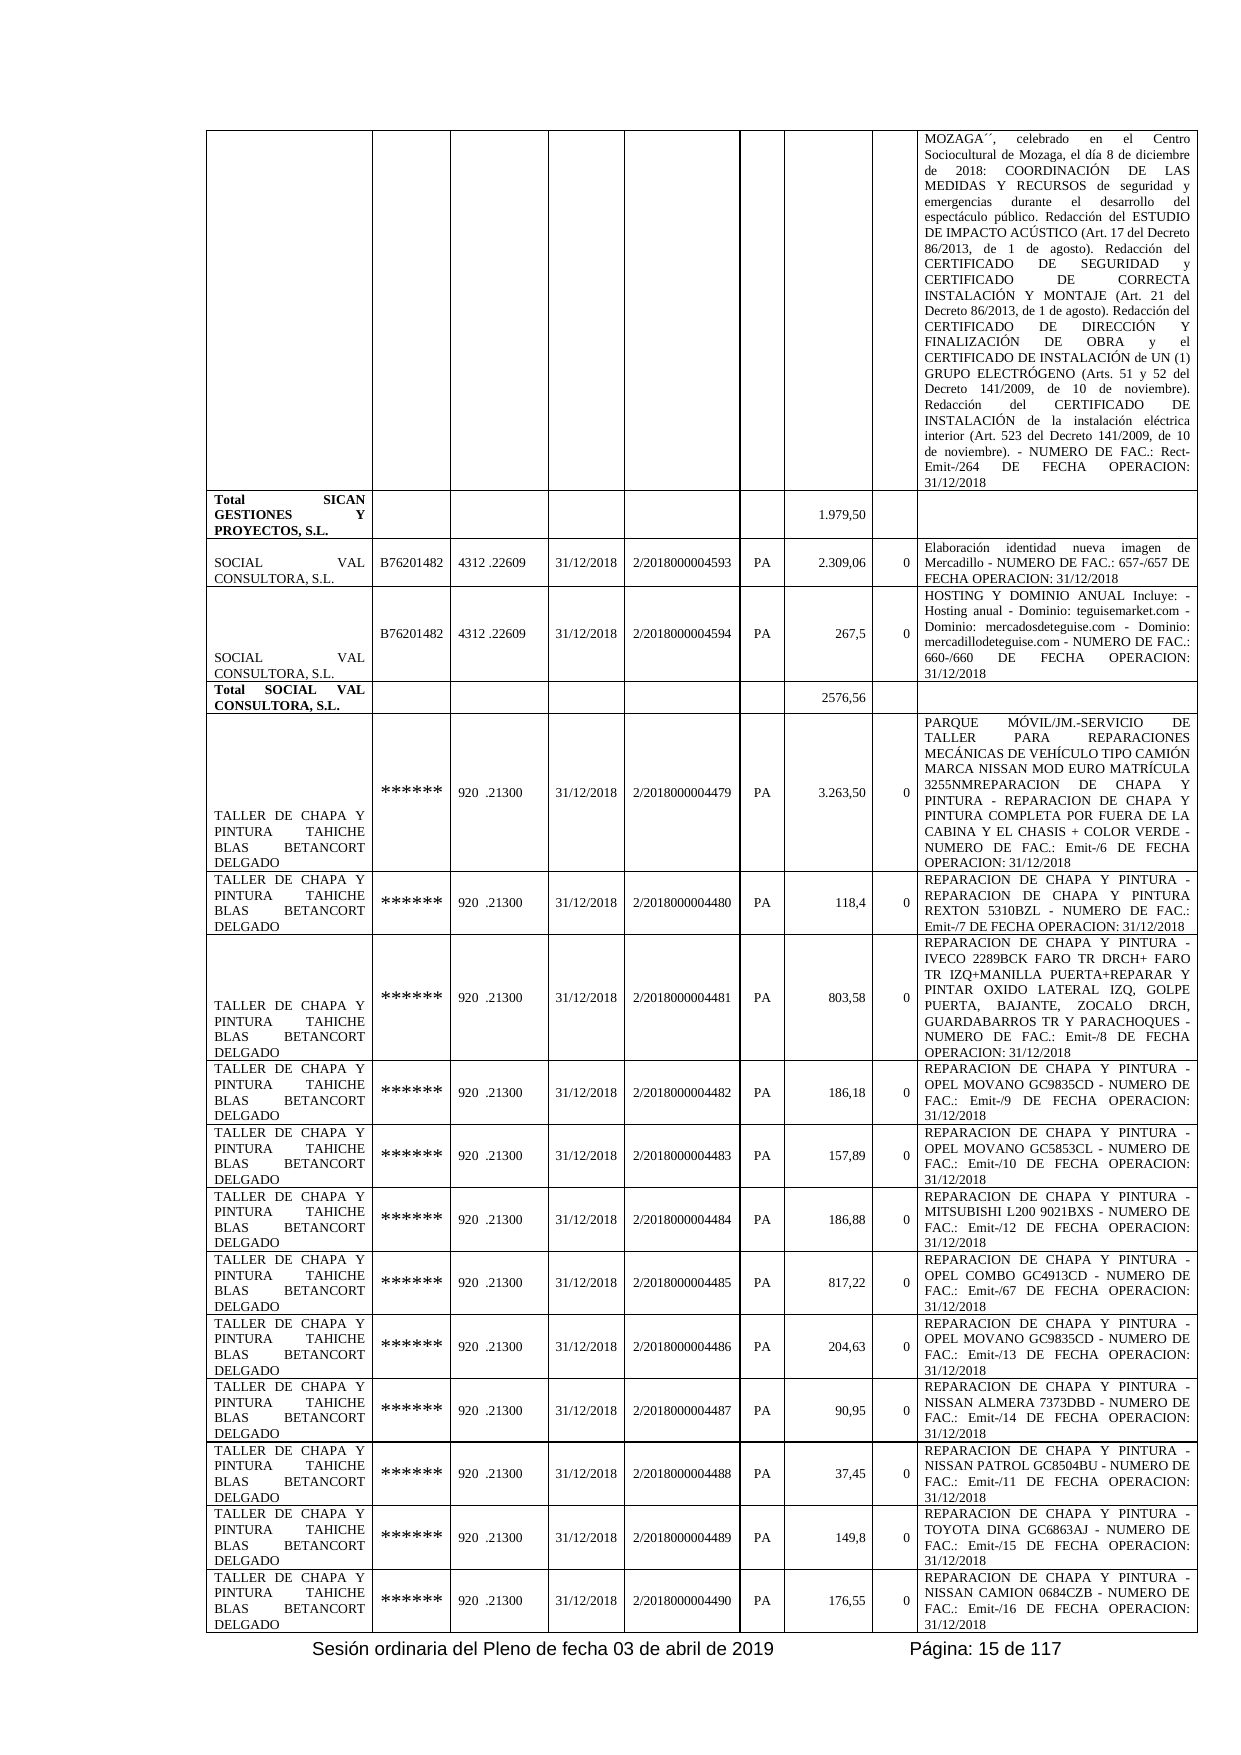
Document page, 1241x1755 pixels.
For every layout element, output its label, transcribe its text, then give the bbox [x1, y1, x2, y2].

table_cell PA [741, 1061, 784, 1124]
table_cell 920 .21300 [451, 1506, 548, 1568]
table_cell 118,4 [785, 872, 872, 934]
table_cell TALLER DE CHAPA Y PINTURA TAHICHE BLAS BETANCORT DELGADO [207, 1506, 372, 1568]
table_cell PA [741, 1379, 784, 1441]
table_cell 0 [873, 1570, 917, 1632]
table_cell REPARACION DE CHAPA Y PINTURA - TOYOTA DINA GC6863AJ - NUMERO DE FAC.: Emit-/15 DE FECHA OPERACION: 31/12/2018 [918, 1506, 1197, 1568]
table_cell 31/12/2018 [549, 714, 624, 871]
table_cell ****** [373, 1188, 450, 1251]
table_cell 920 .21300 [451, 714, 548, 871]
table_cell 31/12/2018 [549, 1570, 624, 1632]
table_cell 31/12/2018 [549, 539, 624, 586]
table_cell 2576,56 [785, 682, 872, 713]
table_cell TALLER DE CHAPA Y PINTURA TAHICHE BLAS BETANCORT DELGADO [207, 1379, 372, 1441]
table_cell 2/2018000004481 [625, 935, 739, 1060]
table_cell 920 .21300 [451, 1379, 548, 1441]
table_cell 186,18 [785, 1061, 872, 1124]
table_cell 31/12/2018 [549, 587, 624, 681]
table_cell 2/2018000004484 [625, 1188, 739, 1251]
table_cell ****** [373, 1506, 450, 1568]
table_cell PA [741, 935, 784, 1060]
table_cell 920 .21300 [451, 1570, 548, 1632]
table_cell 31/12/2018 [549, 1188, 624, 1251]
table_cell 0 [873, 872, 917, 934]
table_cell TALLER DE CHAPA Y PINTURA TAHICHE BLAS BETANCORT DELGADO [207, 1570, 372, 1632]
table_cell 149,8 [785, 1506, 872, 1568]
table_cell TALLER DE CHAPA Y PINTURA TAHICHE BLAS BETANCORT DELGADO [207, 1443, 372, 1505]
table_cell TALLER DE CHAPA Y PINTURA TAHICHE BLAS BETANCORT DELGADO [207, 1315, 372, 1378]
table_cell 267,5 [785, 587, 872, 681]
table_cell 31/12/2018 [549, 872, 624, 934]
table_cell [918, 682, 1197, 713]
table_cell 31/12/2018 [549, 1506, 624, 1568]
table_cell [873, 131, 917, 490]
table_cell 2/2018000004594 [625, 587, 739, 681]
table_cell TALLER DE CHAPA Y PINTURA TAHICHE BLAS BETANCORT DELGADO [207, 1061, 372, 1124]
table_cell 920 .21300 [451, 1315, 548, 1378]
table_cell 0 [873, 1379, 917, 1441]
table_cell PARQUE MÓVIL/JM.-SERVICIO DE TALLER PARA REPARACIONES MECÁNICAS DE VEHÍCULO TIPO CAMIÓN MARCA NISSAN MOD EURO MATRÍCULA 3255NMREPARACION DE CHAPA Y PINTURA - REPARACION DE CHAPA Y PINTURA COMPLETA POR FUERA DE LA CABINA Y EL CHASIS + COLOR VERDE - NUMERO DE FAC.: Emit-/6 DE FECHA OPERACION: 31/12/2018 [918, 714, 1197, 871]
table_cell ****** [373, 935, 450, 1060]
table_cell 920 .21300 [451, 935, 548, 1060]
table_cell 920 .21300 [451, 1252, 548, 1314]
table_cell SOCIAL VAL CONSULTORA, S.L. [207, 539, 372, 586]
table_cell 2/2018000004490 [625, 1570, 739, 1632]
table_cell 176,55 [785, 1570, 872, 1632]
table_cell 2/2018000004489 [625, 1506, 739, 1568]
table_cell [625, 491, 739, 538]
table_cell HOSTING Y DOMINIO ANUAL Incluye: - Hosting anual - Dominio: teguisemarket.com - Dominio: mercadosdeteguise.com - Dominio: mercadillodeteguise.com - NUMERO DE FAC.: 660-/660 DE FECHA OPERACION: 31/12/2018 [918, 587, 1197, 681]
table_cell 2/2018000004479 [625, 714, 739, 871]
table_cell [549, 682, 624, 713]
table_cell 0 [873, 714, 917, 871]
table_cell REPARACION DE CHAPA Y PINTURA - NISSAN ALMERA 7373DBD - NUMERO DE FAC.: Emit-/14 DE FECHA OPERACION: 31/12/2018 [918, 1379, 1197, 1441]
table_cell [741, 682, 784, 713]
table_cell PA [741, 1188, 784, 1251]
table_cell 0 [873, 587, 917, 681]
table_cell TALLER DE CHAPA Y PINTURA TAHICHE BLAS BETANCORT DELGADO [207, 1188, 372, 1251]
table_cell 2/2018000004482 [625, 1061, 739, 1124]
table_cell TALLER DE CHAPA Y PINTURA TAHICHE BLAS BETANCORT DELGADO [207, 1125, 372, 1187]
table_cell [373, 682, 450, 713]
table_cell 920 .21300 [451, 1061, 548, 1124]
table_cell REPARACION DE CHAPA Y PINTURA - NISSAN PATROL GC8504BU - NUMERO DE FAC.: Emit-/11 DE FECHA OPERACION: 31/12/2018 [918, 1443, 1197, 1505]
table_cell 31/12/2018 [549, 1125, 624, 1187]
table_cell 2/2018000004485 [625, 1252, 739, 1314]
table_cell 31/12/2018 [549, 1379, 624, 1441]
table_cell 31/12/2018 [549, 1315, 624, 1378]
table_cell Elaboración identidad nueva imagen de Mercadillo - NUMERO DE FAC.: 657-/657 DE FECHA OPERACION: 31/12/2018 [918, 539, 1197, 586]
table_cell 0 [873, 1252, 917, 1314]
table_cell [549, 491, 624, 538]
table_cell TALLER DE CHAPA Y PINTURA TAHICHE BLAS BETANCORT DELGADO [207, 1252, 372, 1314]
table_cell 0 [873, 935, 917, 1060]
table_cell [451, 131, 548, 490]
table_cell REPARACION DE CHAPA Y PINTURA - MITSUBISHI L200 9021BXS - NUMERO DE FAC.: Emit-/12 DE FECHA OPERACION: 31/12/2018 [918, 1188, 1197, 1251]
table_cell 920 .21300 [451, 1188, 548, 1251]
table_cell REPARACION DE CHAPA Y PINTURA - OPEL MOVANO GC9835CD - NUMERO DE FAC.: Emit-/13 DE FECHA OPERACION: 31/12/2018 [918, 1315, 1197, 1378]
table_cell ****** [373, 1315, 450, 1378]
table_cell PA [741, 587, 784, 681]
table_cell 157,89 [785, 1125, 872, 1187]
table_cell REPARACION DE CHAPA Y PINTURA - OPEL MOVANO GC9835CD - NUMERO DE FAC.: Emit-/9 DE FECHA OPERACION: 31/12/2018 [918, 1061, 1197, 1124]
table_cell ****** [373, 872, 450, 934]
table_cell [625, 131, 739, 490]
table_cell MOZAGA´´, celebrado en el Centro Sociocultural de Mozaga, el día 8 de diciembre de 2018: COORDINACIÓN DE LAS MEDIDAS Y RECURSOS de seguridad y emergencias durante el desarrollo del espectáculo público. Redacción del ESTUDIO DE IMPACTO ACÚSTICO (Art. 17 del Decreto 86/2013, de 1 de agosto). Redacción del CERTIFICADO DE SEGURIDAD y CERTIFICADO DE CORRECTA INSTALACIÓN Y MONTAJE (Art. 21 del Decreto 86/2013, de 1 de agosto). Redacción del CERTIFICADO DE DIRECCIÓN Y FINALIZACIÓN DE OBRA y el CERTIFICADO DE INSTALACIÓN de UN (1) GRUPO ELECTRÓGENO (Arts. 51 y 52 del Decreto 141/2009, de 10 de noviembre). Redacción del CERTIFICADO DE INSTALACIÓN de la instalación eléctrica interior (Art. 523 del Decreto 141/2009, de 10 de noviembre). - NUMERO DE FAC.: Rect-Emit-/264 DE FECHA OPERACION: 31/12/2018 [918, 131, 1197, 490]
table_cell [918, 491, 1197, 538]
table_cell 2/2018000004480 [625, 872, 739, 934]
table_cell B76201482 [373, 539, 450, 586]
table_cell [873, 682, 917, 713]
table_cell 0 [873, 1315, 917, 1378]
table_cell PA [741, 1252, 784, 1314]
table_cell [873, 491, 917, 538]
table_cell 803,58 [785, 935, 872, 1060]
table_cell [741, 491, 784, 538]
table_cell 31/12/2018 [549, 1443, 624, 1505]
table_cell 0 [873, 1506, 917, 1568]
table_cell 90,95 [785, 1379, 872, 1441]
table_cell PA [741, 1570, 784, 1632]
table_cell 0 [873, 1443, 917, 1505]
table_cell TALLER DE CHAPA Y PINTURA TAHICHE BLAS BETANCORT DELGADO [207, 935, 372, 1060]
table_cell REPARACION DE CHAPA Y PINTURA - NISSAN CAMION 0684CZB - NUMERO DE FAC.: Emit-/16 DE FECHA OPERACION: 31/12/2018 [918, 1570, 1197, 1632]
table_cell 31/12/2018 [549, 935, 624, 1060]
table_cell PA [741, 872, 784, 934]
table_cell ****** [373, 1570, 450, 1632]
table_cell ****** [373, 1379, 450, 1441]
table_cell 4312 .22609 [451, 587, 548, 681]
table_cell PA [741, 1315, 784, 1378]
table_cell [207, 131, 372, 490]
table_cell [373, 491, 450, 538]
table_cell 920 .21300 [451, 1443, 548, 1505]
table_cell TALLER DE CHAPA Y PINTURA TAHICHE BLAS BETANCORT DELGADO [207, 714, 372, 871]
table_cell 2/2018000004593 [625, 539, 739, 586]
table_cell PA [741, 539, 784, 586]
table_cell REPARACION DE CHAPA Y PINTURA - REPARACION DE CHAPA Y PINTURA REXTON 5310BZL - NUMERO DE FAC.: Emit-/7 DE FECHA OPERACION: 31/12/2018 [918, 872, 1197, 934]
table_cell 817,22 [785, 1252, 872, 1314]
table_cell 204,63 [785, 1315, 872, 1378]
table_cell PA [741, 714, 784, 871]
table_cell B76201482 [373, 587, 450, 681]
table_cell ****** [373, 1443, 450, 1505]
table_cell Total SOCIAL VAL CONSULTORA, S.L. [207, 682, 372, 713]
table_cell 4312 .22609 [451, 539, 548, 586]
table_cell 37,45 [785, 1443, 872, 1505]
table_cell 0 [873, 539, 917, 586]
table_cell TALLER DE CHAPA Y PINTURA TAHICHE BLAS BETANCORT DELGADO [207, 872, 372, 934]
table_cell [373, 131, 450, 490]
table_cell [451, 491, 548, 538]
table_cell [785, 131, 872, 490]
table_cell ****** [373, 1061, 450, 1124]
table_cell REPARACION DE CHAPA Y PINTURA - IVECO 2289BCK FARO TR DRCH+ FARO TR IZQ+MANILLA PUERTA+REPARAR Y PINTAR OXIDO LATERAL IZQ, GOLPE PUERTA, BAJANTE, ZOCALO DRCH, GUARDABARROS TR Y PARACHOQUES - NUMERO DE FAC.: Emit-/8 DE FECHA OPERACION: 31/12/2018 [918, 935, 1197, 1060]
table_cell ****** [373, 714, 450, 871]
table_cell REPARACION DE CHAPA Y PINTURA - OPEL COMBO GC4913CD - NUMERO DE FAC.: Emit-/67 DE FECHA OPERACION: 31/12/2018 [918, 1252, 1197, 1314]
table_cell SOCIAL VAL CONSULTORA, S.L. [207, 587, 372, 681]
table_cell ****** [373, 1252, 450, 1314]
table_cell 2/2018000004483 [625, 1125, 739, 1187]
table_cell [741, 131, 784, 490]
table_cell 2/2018000004487 [625, 1379, 739, 1441]
table_cell [549, 131, 624, 490]
table_cell [451, 682, 548, 713]
table_cell 920 .21300 [451, 872, 548, 934]
table_cell 1.979,50 [785, 491, 872, 538]
table_cell PA [741, 1443, 784, 1505]
table_cell 31/12/2018 [549, 1061, 624, 1124]
table_cell [625, 682, 739, 713]
table_cell PA [741, 1506, 784, 1568]
table_cell 2.309,06 [785, 539, 872, 586]
table_cell 2/2018000004488 [625, 1443, 739, 1505]
table_cell 0 [873, 1188, 917, 1251]
table_cell 920 .21300 [451, 1125, 548, 1187]
table_cell 31/12/2018 [549, 1252, 624, 1314]
table_cell 186,88 [785, 1188, 872, 1251]
table_cell Total SICAN GESTIONES Y PROYECTOS, S.L. [207, 491, 372, 538]
table_cell 0 [873, 1125, 917, 1187]
table_cell ****** [373, 1125, 450, 1187]
table_cell 3.263,50 [785, 714, 872, 871]
table_cell PA [741, 1125, 784, 1187]
table_cell 2/2018000004486 [625, 1315, 739, 1378]
table_cell REPARACION DE CHAPA Y PINTURA - OPEL MOVANO GC5853CL - NUMERO DE FAC.: Emit-/10 DE FECHA OPERACION: 31/12/2018 [918, 1125, 1197, 1187]
table_cell 0 [873, 1061, 917, 1124]
